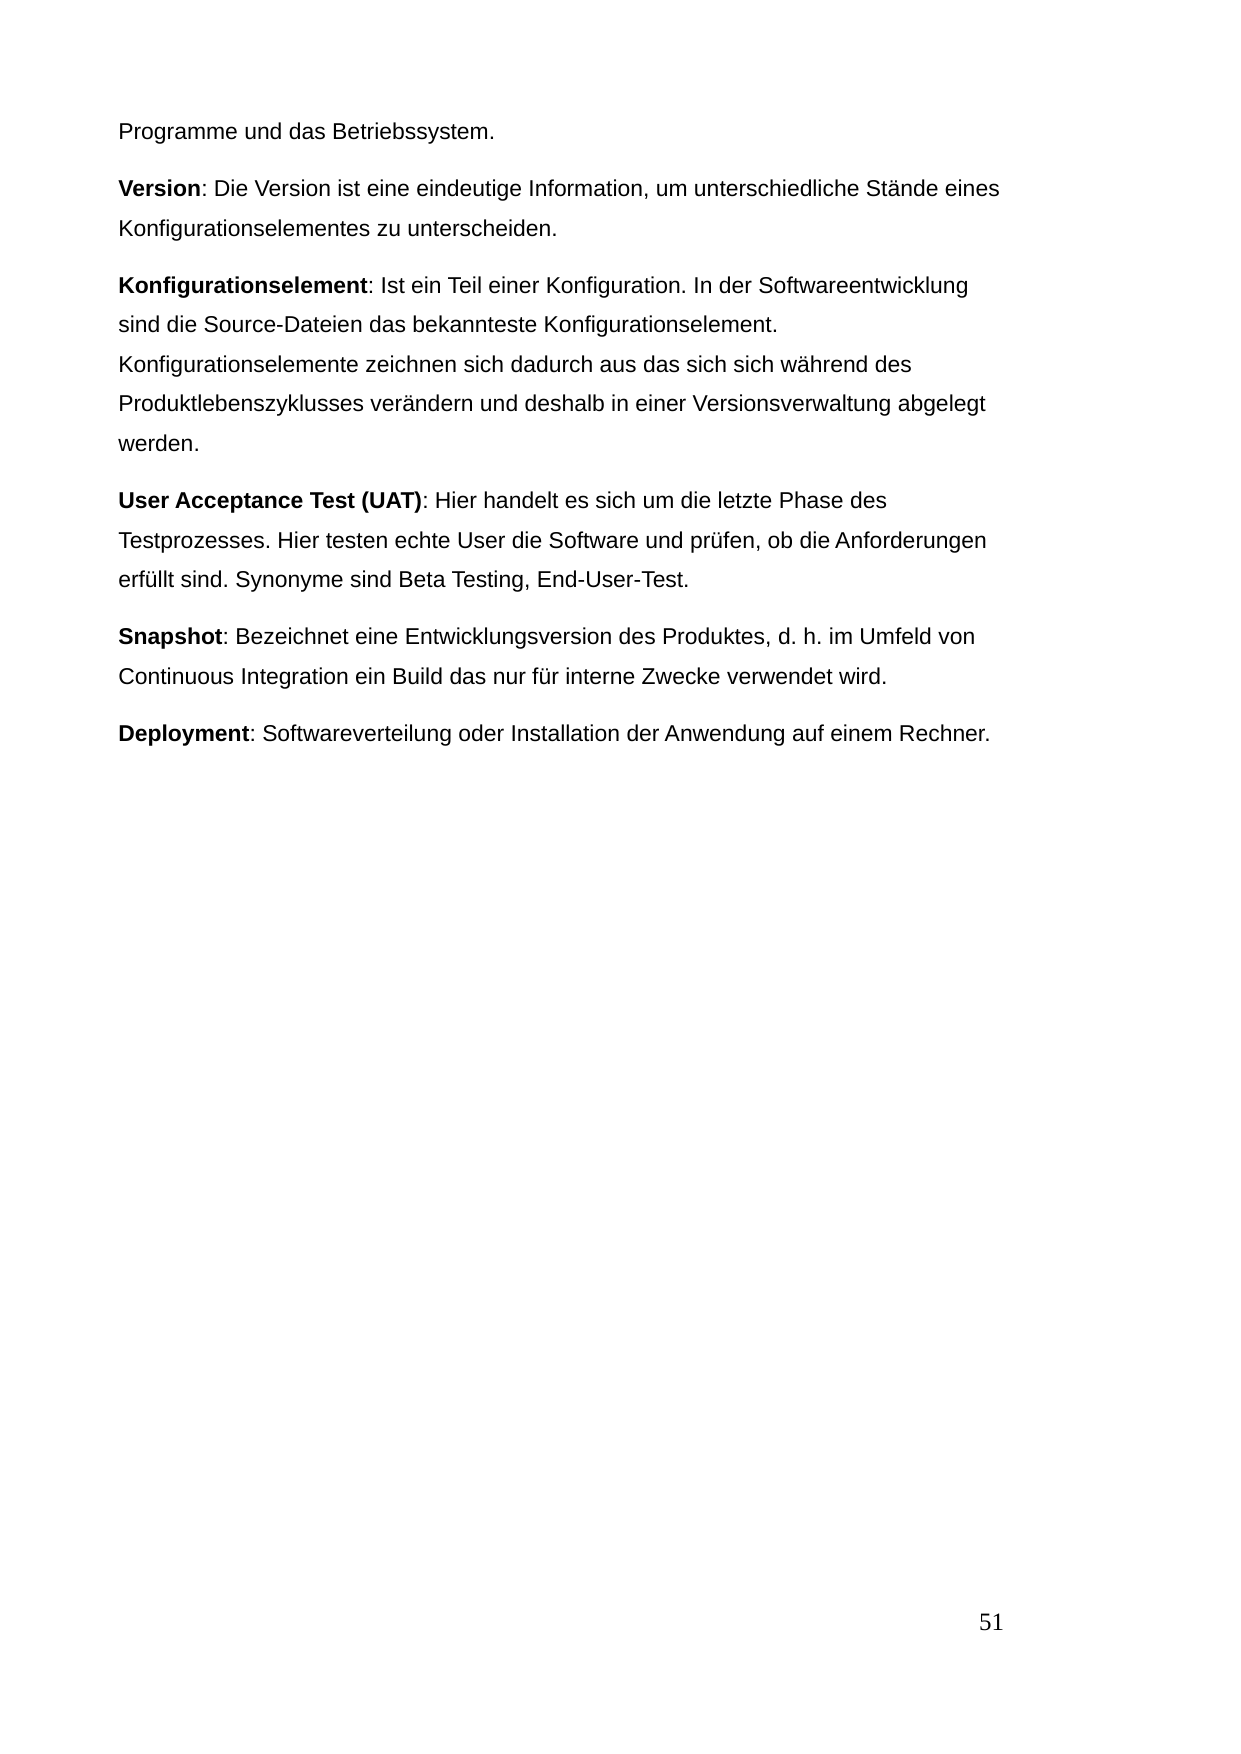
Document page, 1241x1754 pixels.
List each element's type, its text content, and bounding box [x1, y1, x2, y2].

text Konfigurationselement: Ist ein Teil einer Konfiguration. In der Softwareentwicklung sind die Source-Dateien das bekannteste Konfigurationselement. Konfigurationselemente zeichnen sich dadurch aus das sich sich während des Produktlebenszyklusses verändern und deshalb in einer Versionsverwaltung abgelegt werden. [118, 272, 1004, 456]
text Programme und das Betriebssystem. [118, 118, 1004, 144]
text Version: Die Version ist eine eindeutige Information, um unterschiedliche Stände eines Konfigurationselementes zu unterscheiden. [118, 175, 1004, 241]
text Deployment: Softwareverteilung oder Installation der Anwendung auf einem Rechner. [118, 720, 1004, 746]
text User Acceptance Test (UAT): Hier handelt es sich um die letzte Phase des Testprozesses. Hier testen echte User die Software und prüfen, ob die Anforderungen erfüllt sind. Synonyme sind Beta Testing, End-User-Test. [118, 487, 1004, 592]
text Snapshot: Bezeichnet eine Entwicklungsversion des Produktes, d. h. im Umfeld von Continuous Integration ein Build das nur für interne Zwecke verwendet wird. [118, 623, 1004, 689]
